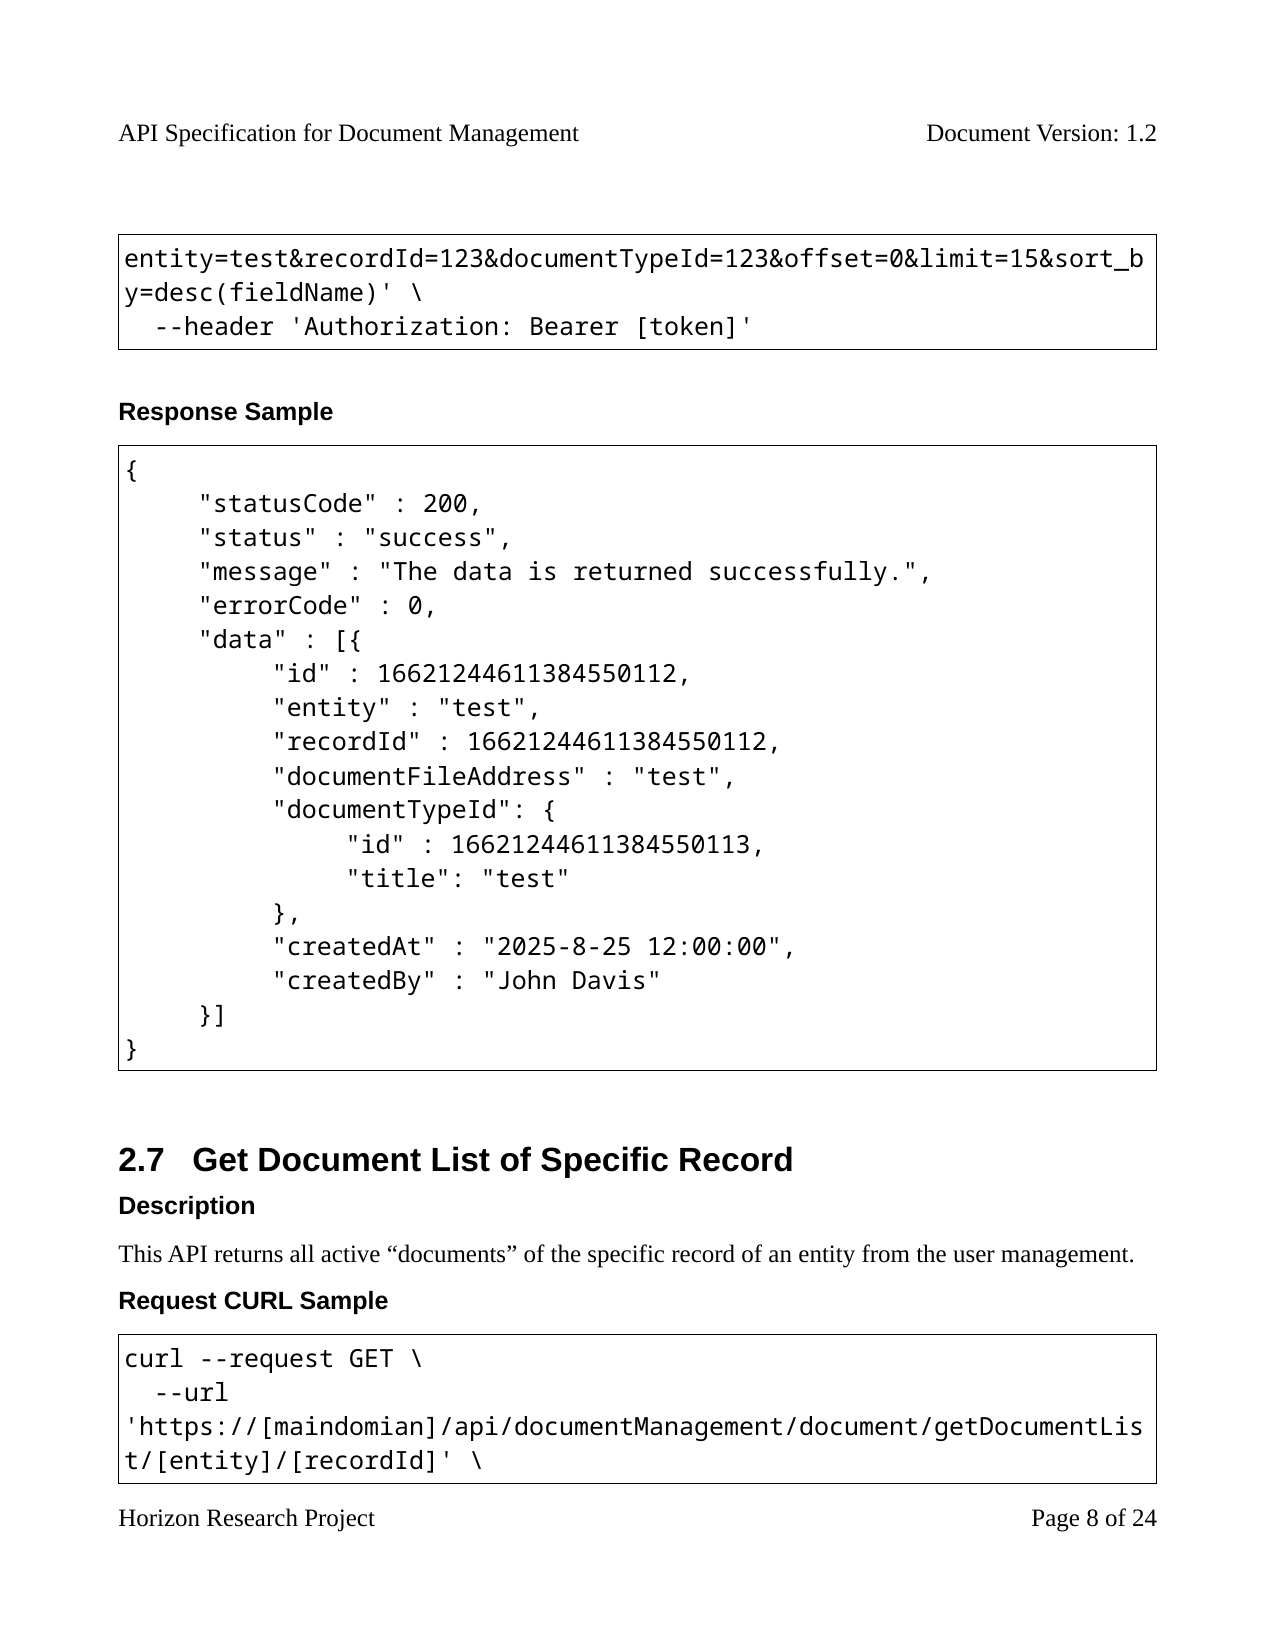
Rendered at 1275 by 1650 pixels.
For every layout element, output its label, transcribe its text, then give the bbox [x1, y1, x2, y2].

table_header { "statusCode" : 200, "status" : "success", "message" : "The data is returned successfully.", "errorCode" : 0, "data" : [{ "id" : 16621244611384550112, "entity" : "test", "recordId" : 16621244611384550112, "documentFileAddress" : "test", "documentTypeId": { "id" : 16621244611384550113, "title": "test" }, "createdAt" : "2025-8-25 12:00:00", "createdBy" : "John Davis" }] } [119, 446, 1156, 1070]
table_header entity=test&recordId=123&documentTypeId=123&offset=0&limit=15&sort_by=desc(fieldName)' \ --header 'Authorization: Bearer [token]' [119, 235, 1156, 348]
text Response Sample [118, 397, 1157, 426]
text Description [118, 1191, 1157, 1220]
text Request CURL Sample [118, 1286, 1157, 1315]
subtitle Get Document List of Specific Record [118, 1140, 1157, 1178]
text This API returns all active “documents” of the specific record of an entity from the user management. [118, 1239, 1157, 1267]
table_header curl --request GET \ --url 'https://[maindomian]/api/documentManagement/document/getDocumentList/[entity]/[recordId]' \ [119, 1335, 1156, 1483]
